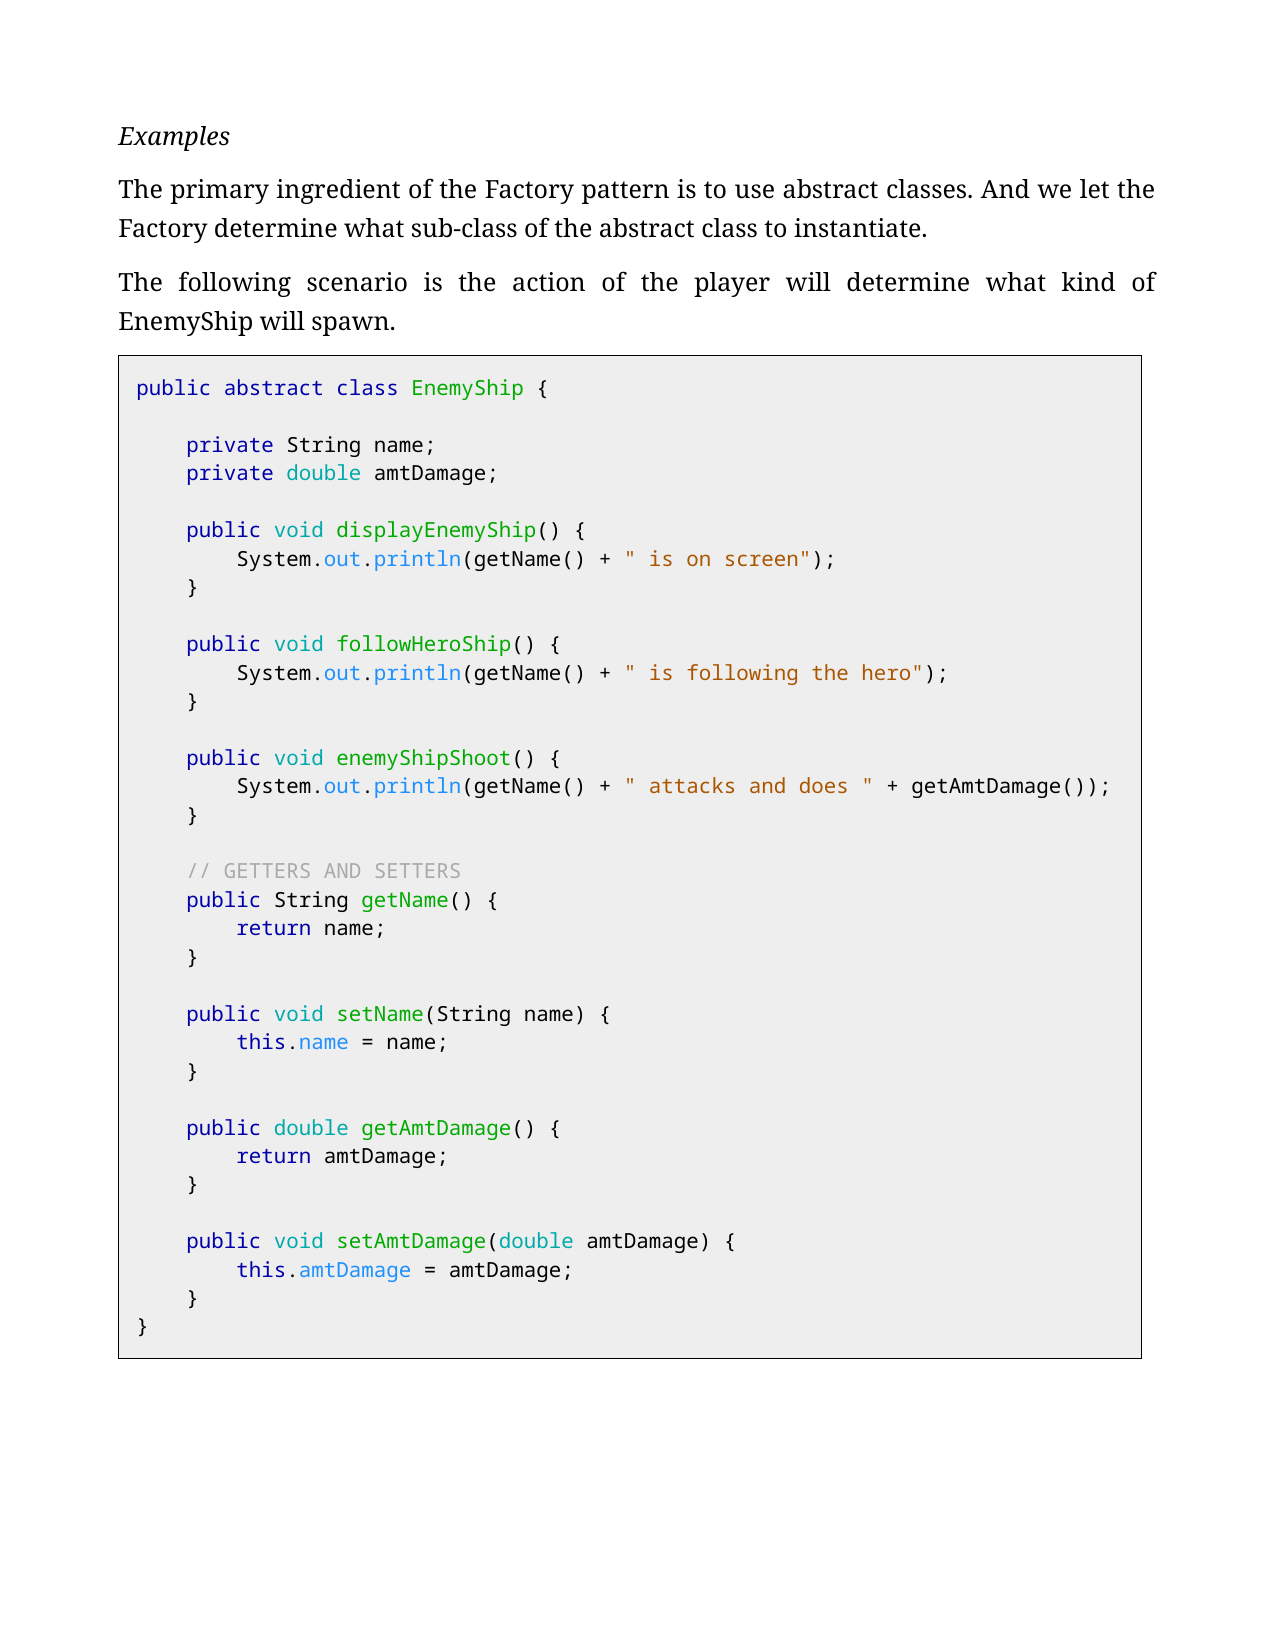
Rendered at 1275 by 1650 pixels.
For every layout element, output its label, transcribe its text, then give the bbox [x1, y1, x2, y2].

text The following scenario is the action of the player will determine what kind of EnemyShip will spawn. [118, 265, 1157, 338]
text Examples [118, 118, 1157, 152]
text The primary ingredient of the Factory pattern is to use abstract classes. And we let the Factory determine what sub-class of the abstract class to instantiate. [118, 172, 1157, 245]
